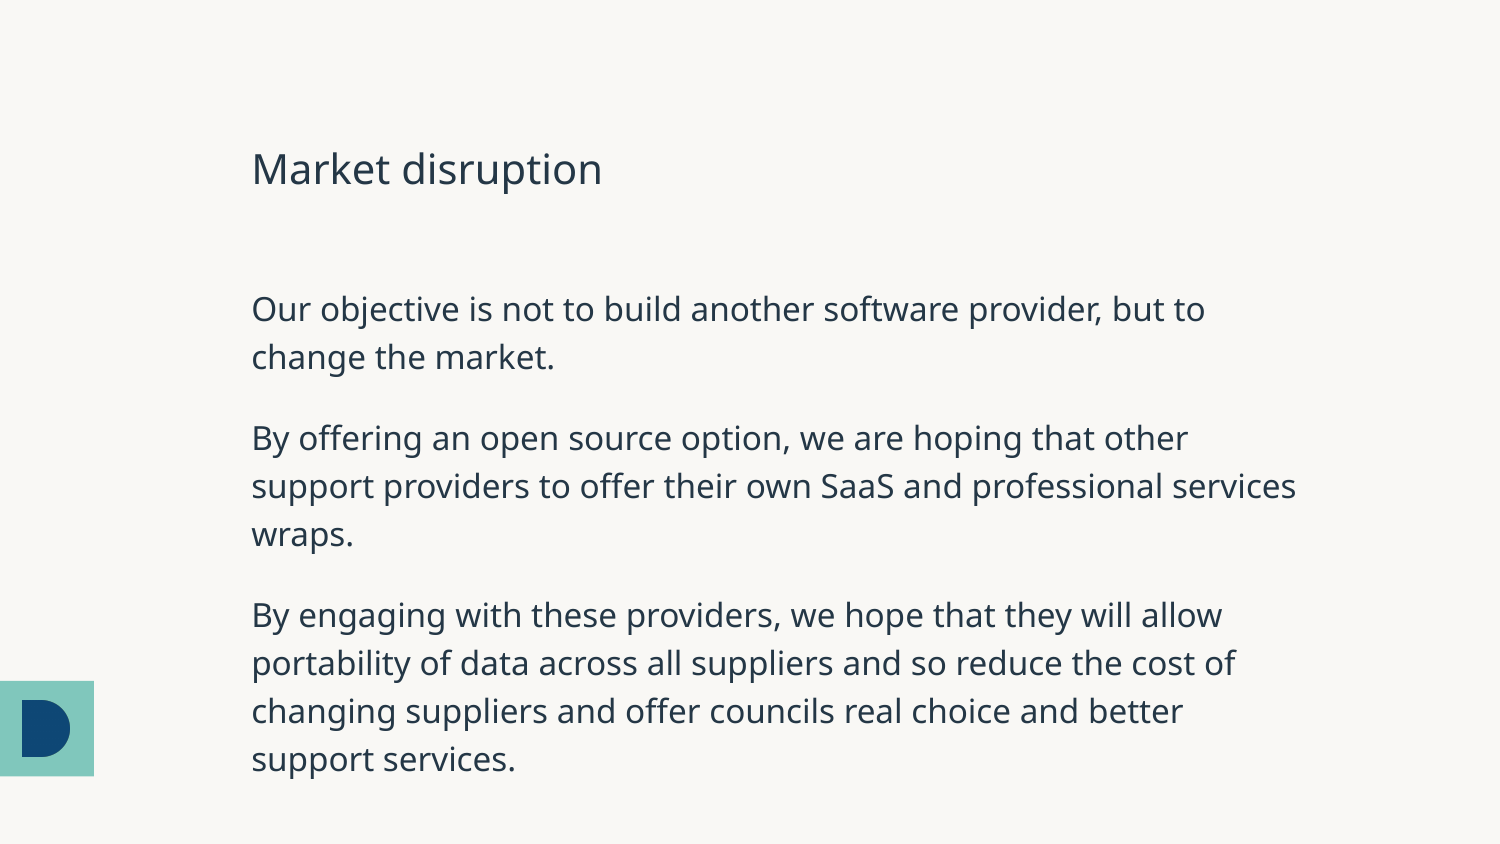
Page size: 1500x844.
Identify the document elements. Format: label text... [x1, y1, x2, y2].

list Our objective is not to build another software provider, but to change the market. By offering an open source option, we are hoping that other support providers to offer their own SaaS and professional services wraps. By engaging with these providers, we hope that they will allow portability of data across all suppliers and so reduce the cost of changing suppliers and offer councils real choice and better support services. [236, 265, 1329, 681]
title Market disruption [236, 118, 1329, 238]
picture [22, 700, 70, 757]
